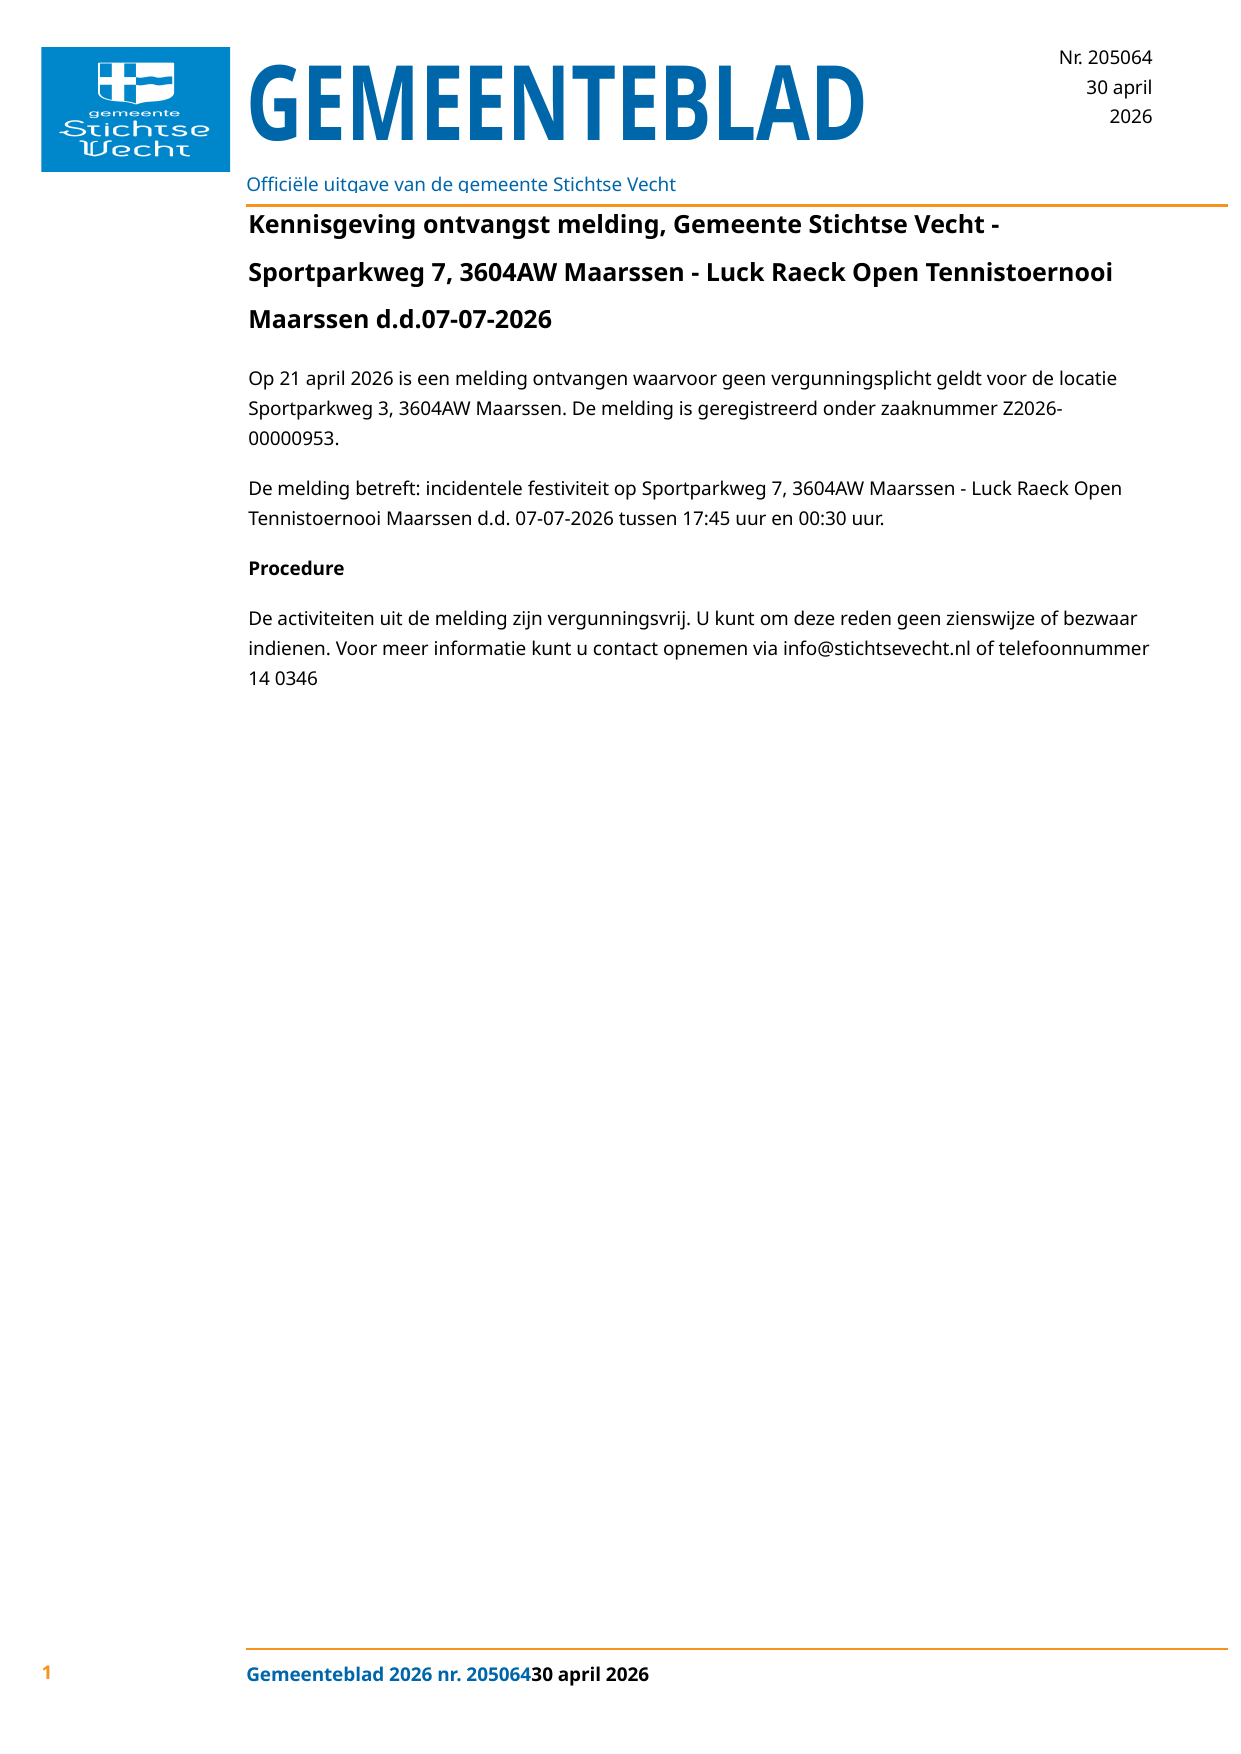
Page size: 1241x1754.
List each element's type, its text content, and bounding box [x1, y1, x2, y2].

text Procedure [248, 555, 1152, 581]
text De melding betreft: incidentele festiviteit op Sportparkweg 7, 3604AW Maarssen - Luck Raeck Open Tennistoernooi Maarssen d.d. 07-07-2026 tussen 17:45 uur en 00:30 uur. [248, 475, 1152, 530]
picture [137, 63, 174, 103]
text De activiteiten uit de melding zijn vergunningsvrij. U kunt om deze reden geen zienswijze of bezwaar indienen. Voor meer informatie kunt u contact opnemen via info@stichtsevecht.nl of telefoonnummer 14 0346 [248, 606, 1152, 690]
text Kennisgeving ontvangst melding, Gemeente Stichtse Vecht - Sportparkweg 7, 3604AW Maarssen - Luck Raeck Open Tennistoernooi Maarssen d.d.07-07-2026 [248, 207, 1152, 336]
picture [99, 63, 135, 101]
text Op 21 april 2026 is een melding ontvangen waarvoor geen vergunningsplicht geldt voor de locatie Sportparkweg 3, 3604AW Maarssen. De melding is geregistreerd onder zaaknummer Z2026-00000953. [248, 366, 1152, 450]
